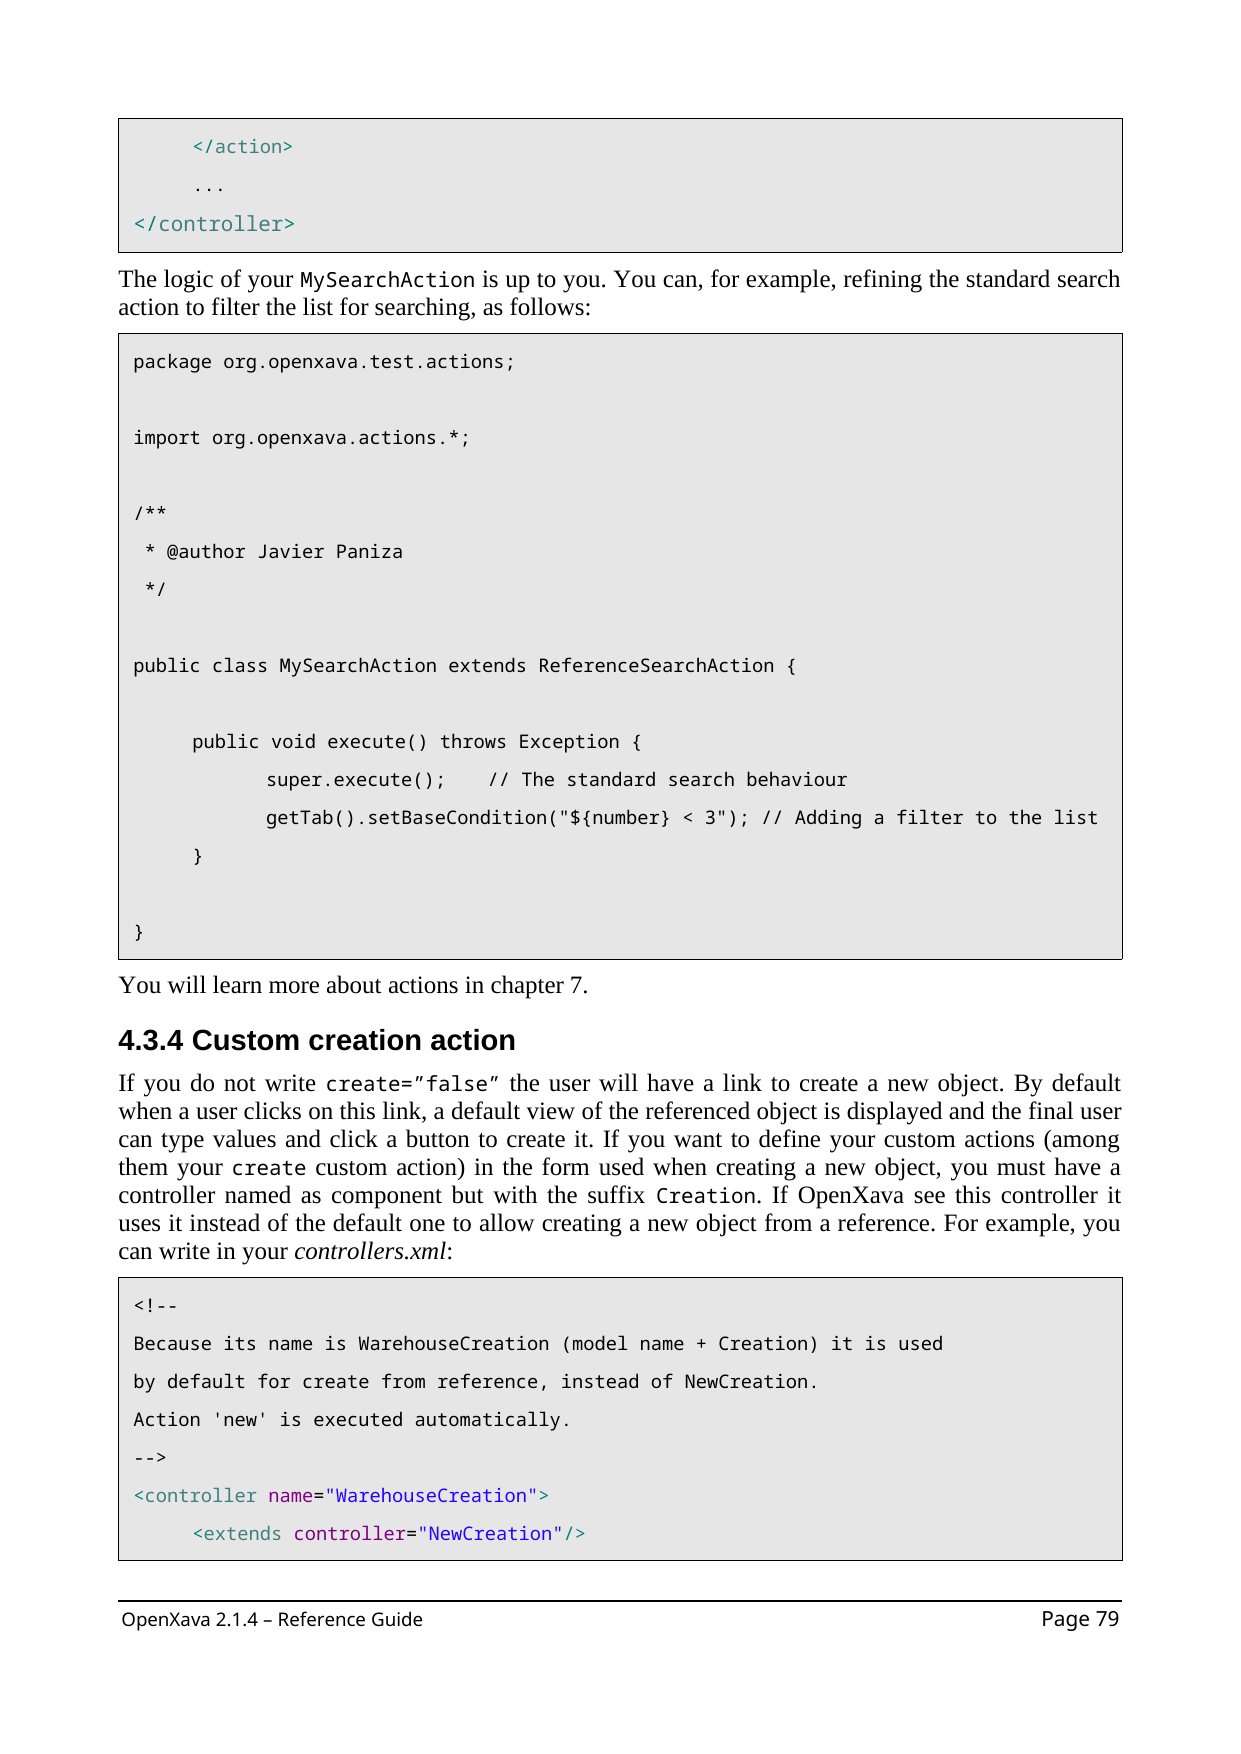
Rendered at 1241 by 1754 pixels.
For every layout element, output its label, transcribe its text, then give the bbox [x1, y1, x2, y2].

text by default for create from reference, instead of NewCreation. [119, 1353, 1122, 1391]
text <!-- [119, 1278, 1122, 1315]
text */ [119, 561, 1122, 599]
text public class MySearchAction extends ReferenceSearchAction { [119, 637, 1122, 675]
text } [119, 827, 1122, 865]
text If you do not write create=”false” the user will have a link to create a new object. By default when a user clicks on this link, a default view of the referenced object is displayed and the final user can type values and click a button to create it. If you want to define your custom actions (among them your create custom action) in the form used when creating a new object, you must have a controller named as component but with the suffix Creation. If OpenXava see this controller it uses it instead of the default one to allow creating a new object from a reference. For example, you can write in your controllers.xml: [118, 1069, 1122, 1265]
text --> [119, 1429, 1122, 1467]
text /** [119, 485, 1122, 523]
text </action> [119, 119, 1122, 156]
text <extends controller="NewCreation"/> [119, 1505, 1122, 1560]
text You will learn more about actions in chapter 7. [118, 971, 1122, 999]
text Action 'new' is executed automatically. [119, 1391, 1122, 1429]
text } [119, 903, 1122, 959]
text package org.openxava.test.actions; [119, 334, 1122, 371]
subtitle Custom creation action [118, 1024, 1122, 1057]
text <controller name="WarehouseCreation"> [119, 1467, 1122, 1505]
text super.execute(); // The standard search behaviour [119, 751, 1122, 789]
text import org.openxava.actions.*; [119, 409, 1122, 447]
text </controller> [119, 194, 1122, 252]
text Because its name is WarehouseCreation (model name + Creation) it is used [119, 1315, 1122, 1353]
text getTab().setBaseCondition("${number} < 3"); // Adding a filter to the list [119, 789, 1122, 827]
text * @author Javier Paniza [119, 523, 1122, 561]
text public void execute() throws Exception { [119, 713, 1122, 751]
text The logic of your MySearchAction is up to you. You can, for example, refining the standard search action to filter the list for searching, as follows: [118, 265, 1122, 321]
text ... [119, 156, 1122, 194]
